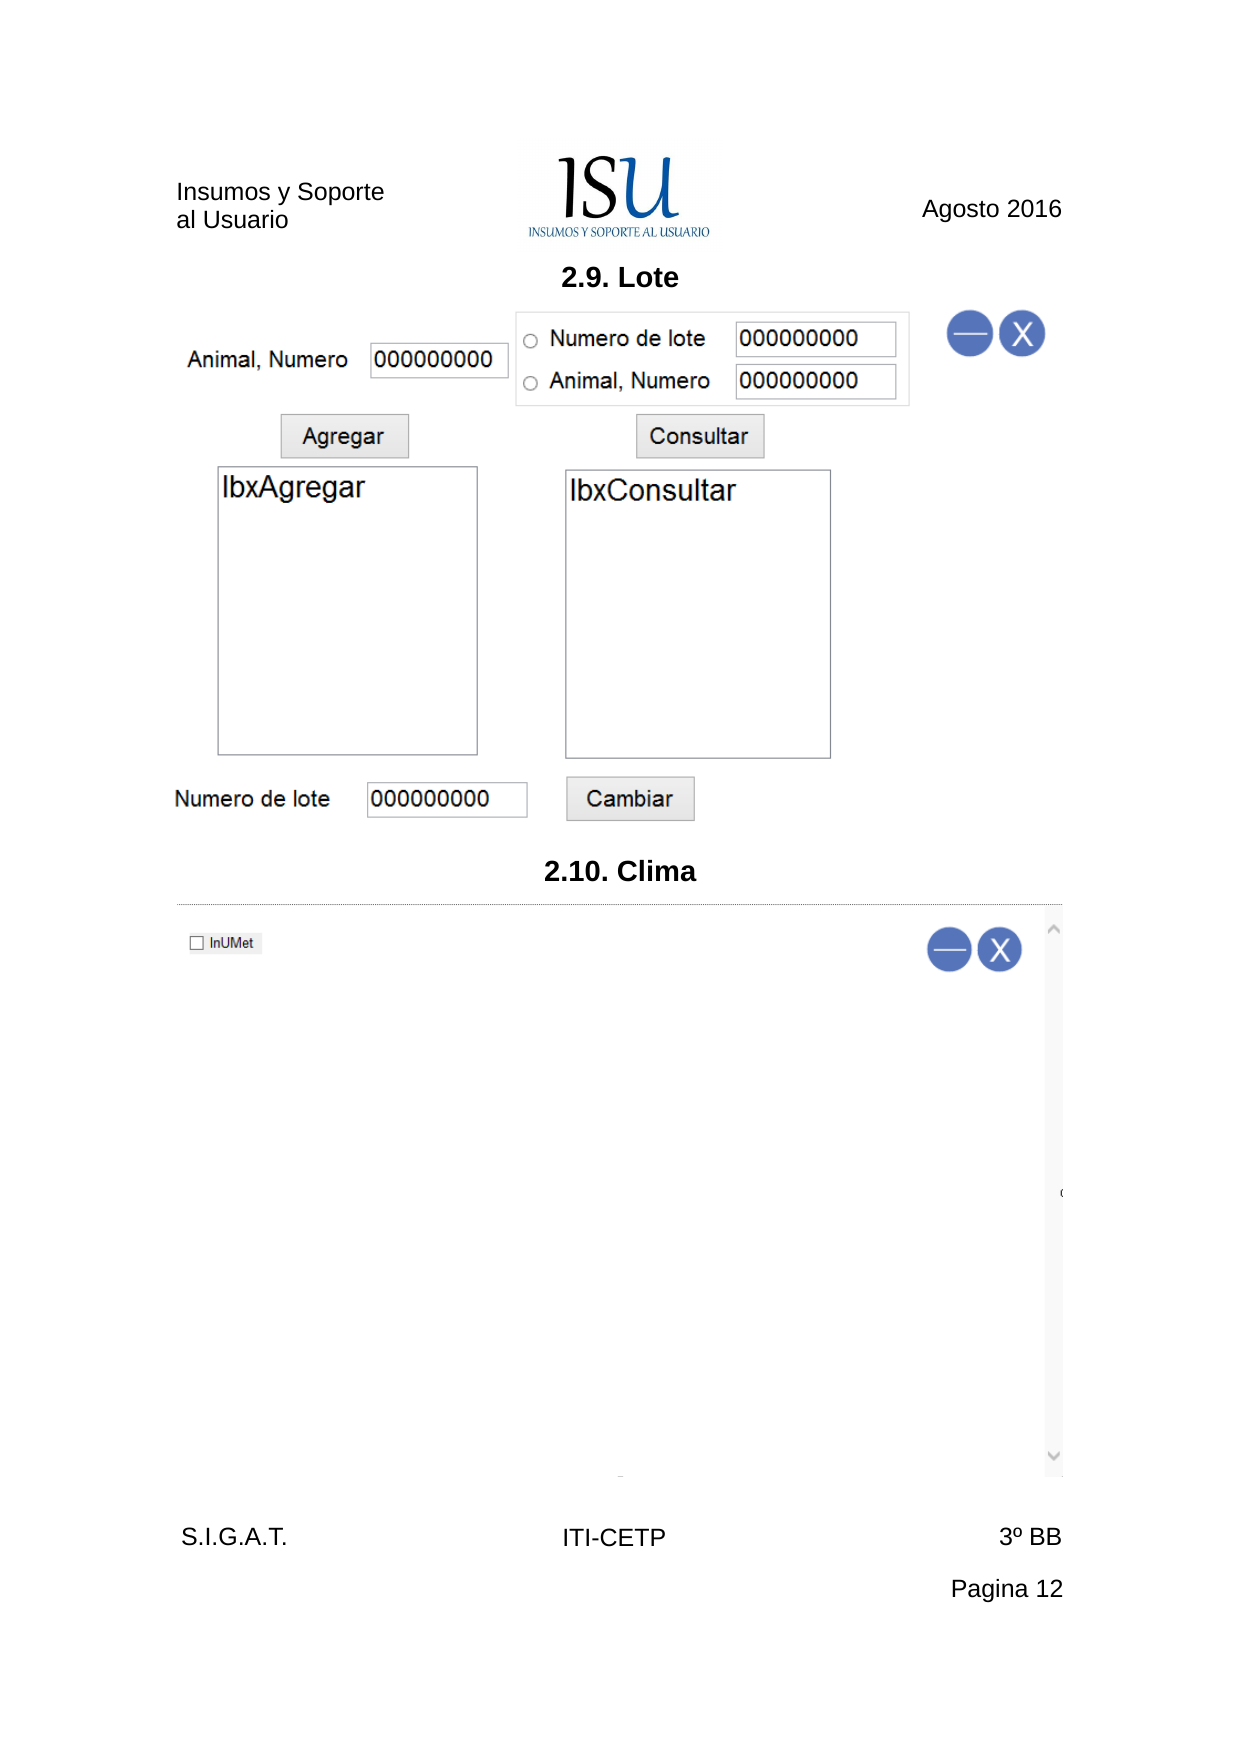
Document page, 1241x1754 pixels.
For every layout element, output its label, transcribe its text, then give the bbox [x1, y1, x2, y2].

text 2.10. Clima [177, 310, 1063, 888]
text 2.9. Lote [177, 260, 1063, 293]
picture [517, 138, 723, 252]
